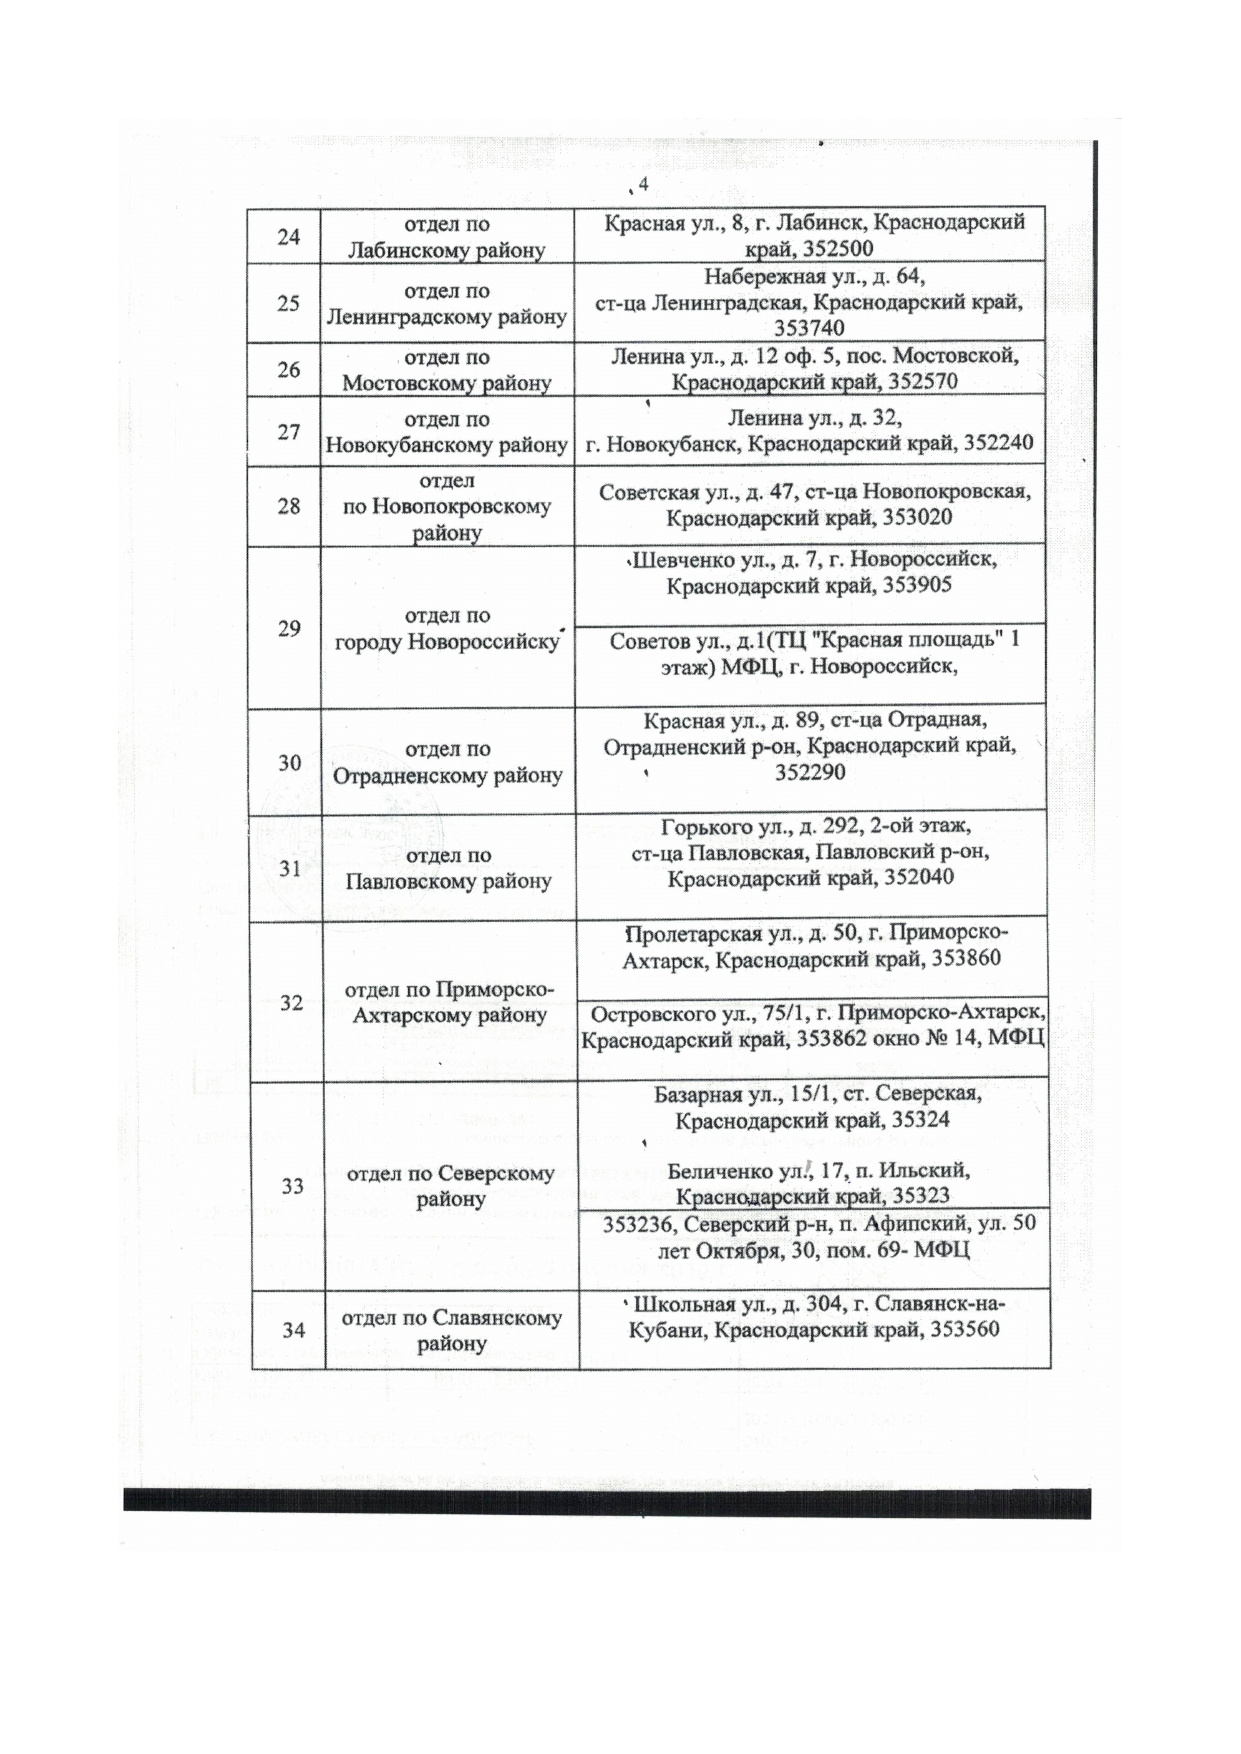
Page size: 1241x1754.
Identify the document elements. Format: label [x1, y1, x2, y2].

picture [118, 118, 1123, 1551]
